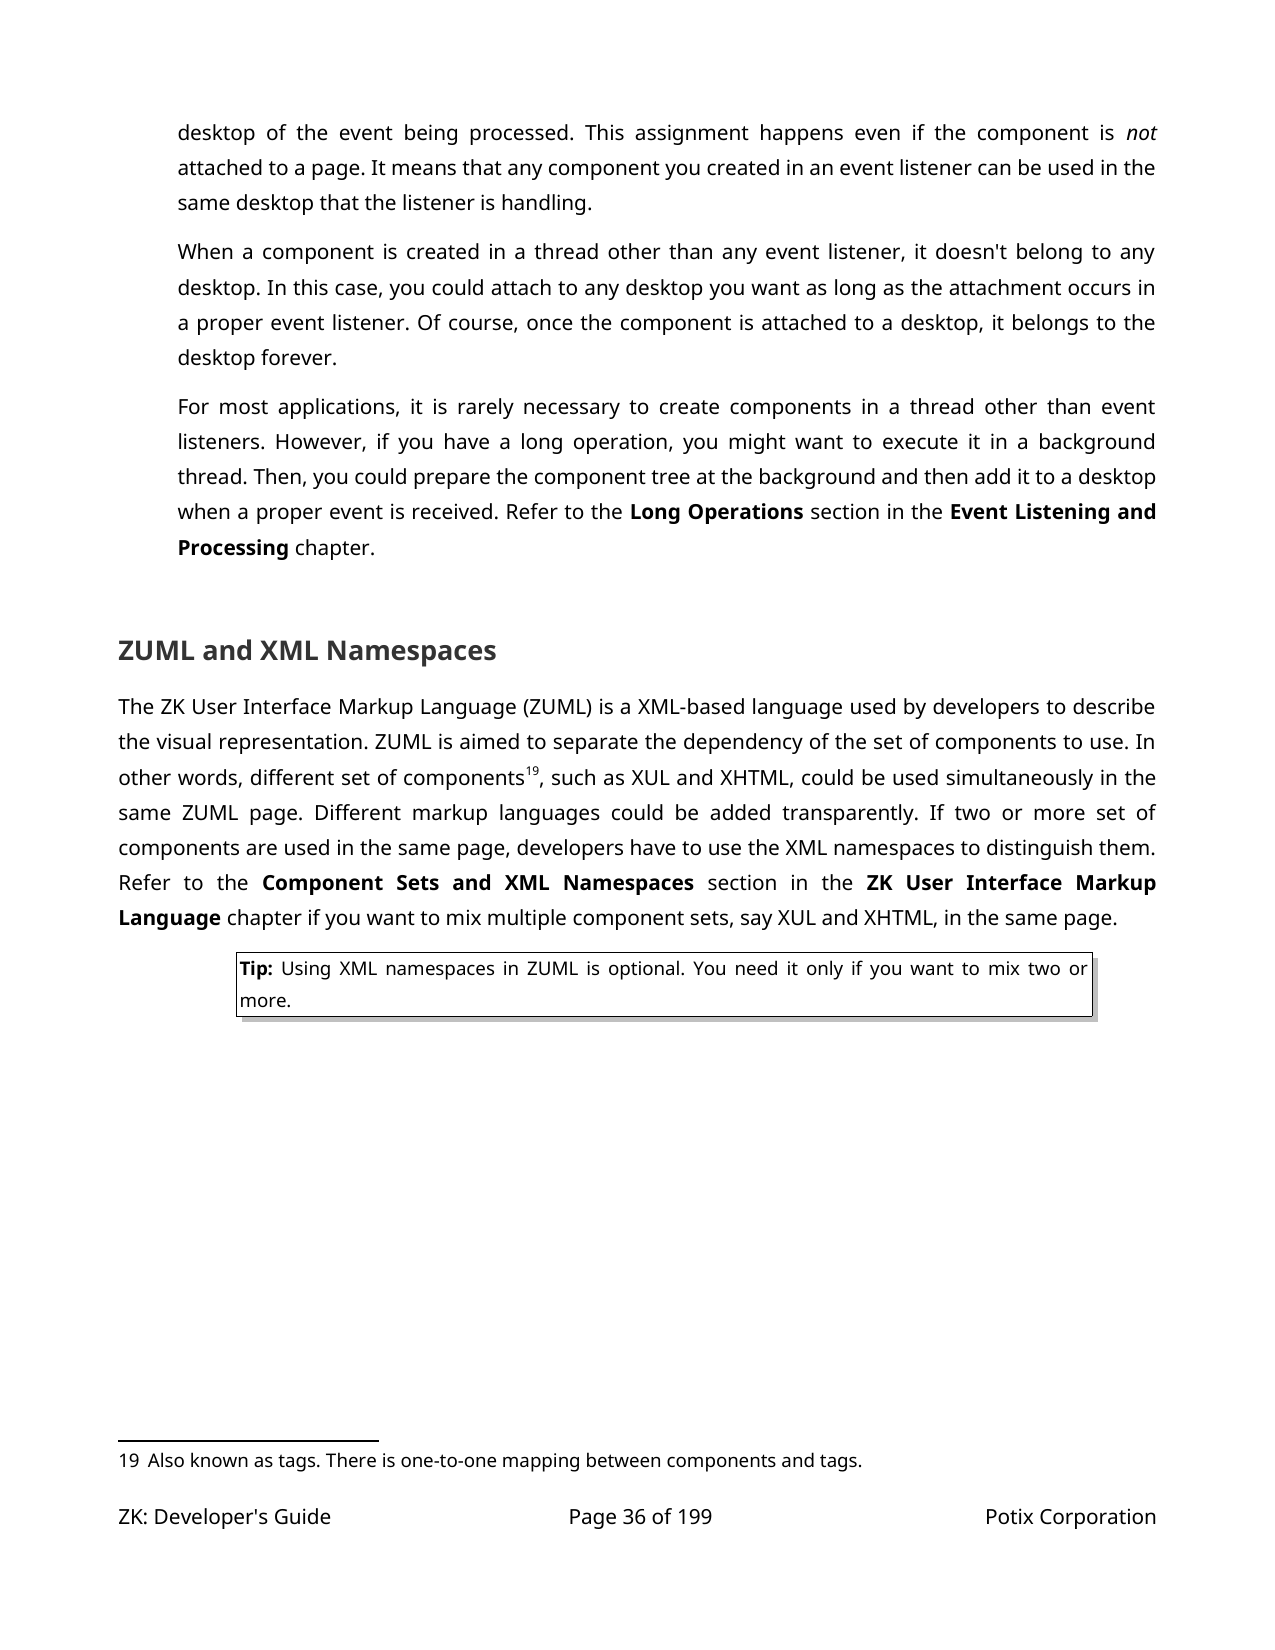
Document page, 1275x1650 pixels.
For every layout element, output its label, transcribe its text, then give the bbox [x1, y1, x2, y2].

text Also known as tags. There is one-to-one mapping between components and tags. [118, 1447, 1157, 1473]
subtitle ZUML and XML Namespaces [118, 632, 1157, 668]
text Tip: Using XML namespaces in ZUML is optional. You need it only if you want to mix two or more. [237, 953, 1092, 1016]
text desktop of the event being processed. This assignment happens even if the component is not attached to a page. It means that any component you created in an event listener can be used in the same desktop that the listener is handling. [177, 118, 1157, 217]
text The ZK User Interface Markup Language (ZUML) is a XML-based language used by developers to describe the visual representation. ZUML is aimed to separate the dependency of the set of components to use. In other words, different set of components, such as XUL and XHTML, could be used simultaneously in the same ZUML page. Different markup languages could be added transparently. If two or more set of components are used in the same page, developers have to use the XML namespaces to distinguish them. Refer to the Component Sets and XML Namespaces section in the ZK User Interface Markup Language chapter if you want to mix multiple component sets, say XUL and XHTML, in the same page. [118, 692, 1157, 932]
text When a component is created in a thread other than any event listener, it doesn't belong to any desktop. In this case, you could attach to any desktop you want as long as the attachment occurs in a proper event listener. Of course, once the component is attached to a desktop, it belongs to the desktop forever. [177, 237, 1157, 371]
text For most applications, it is rarely necessary to create components in a thread other than event listeners. However, if you have a long operation, you might want to execute it in a background thread. Then, you could prepare the component tree at the background and then add it to a desktop when a proper event is received. Refer to the Long Operations section in the Event Listening and Processing chapter. [177, 392, 1157, 561]
